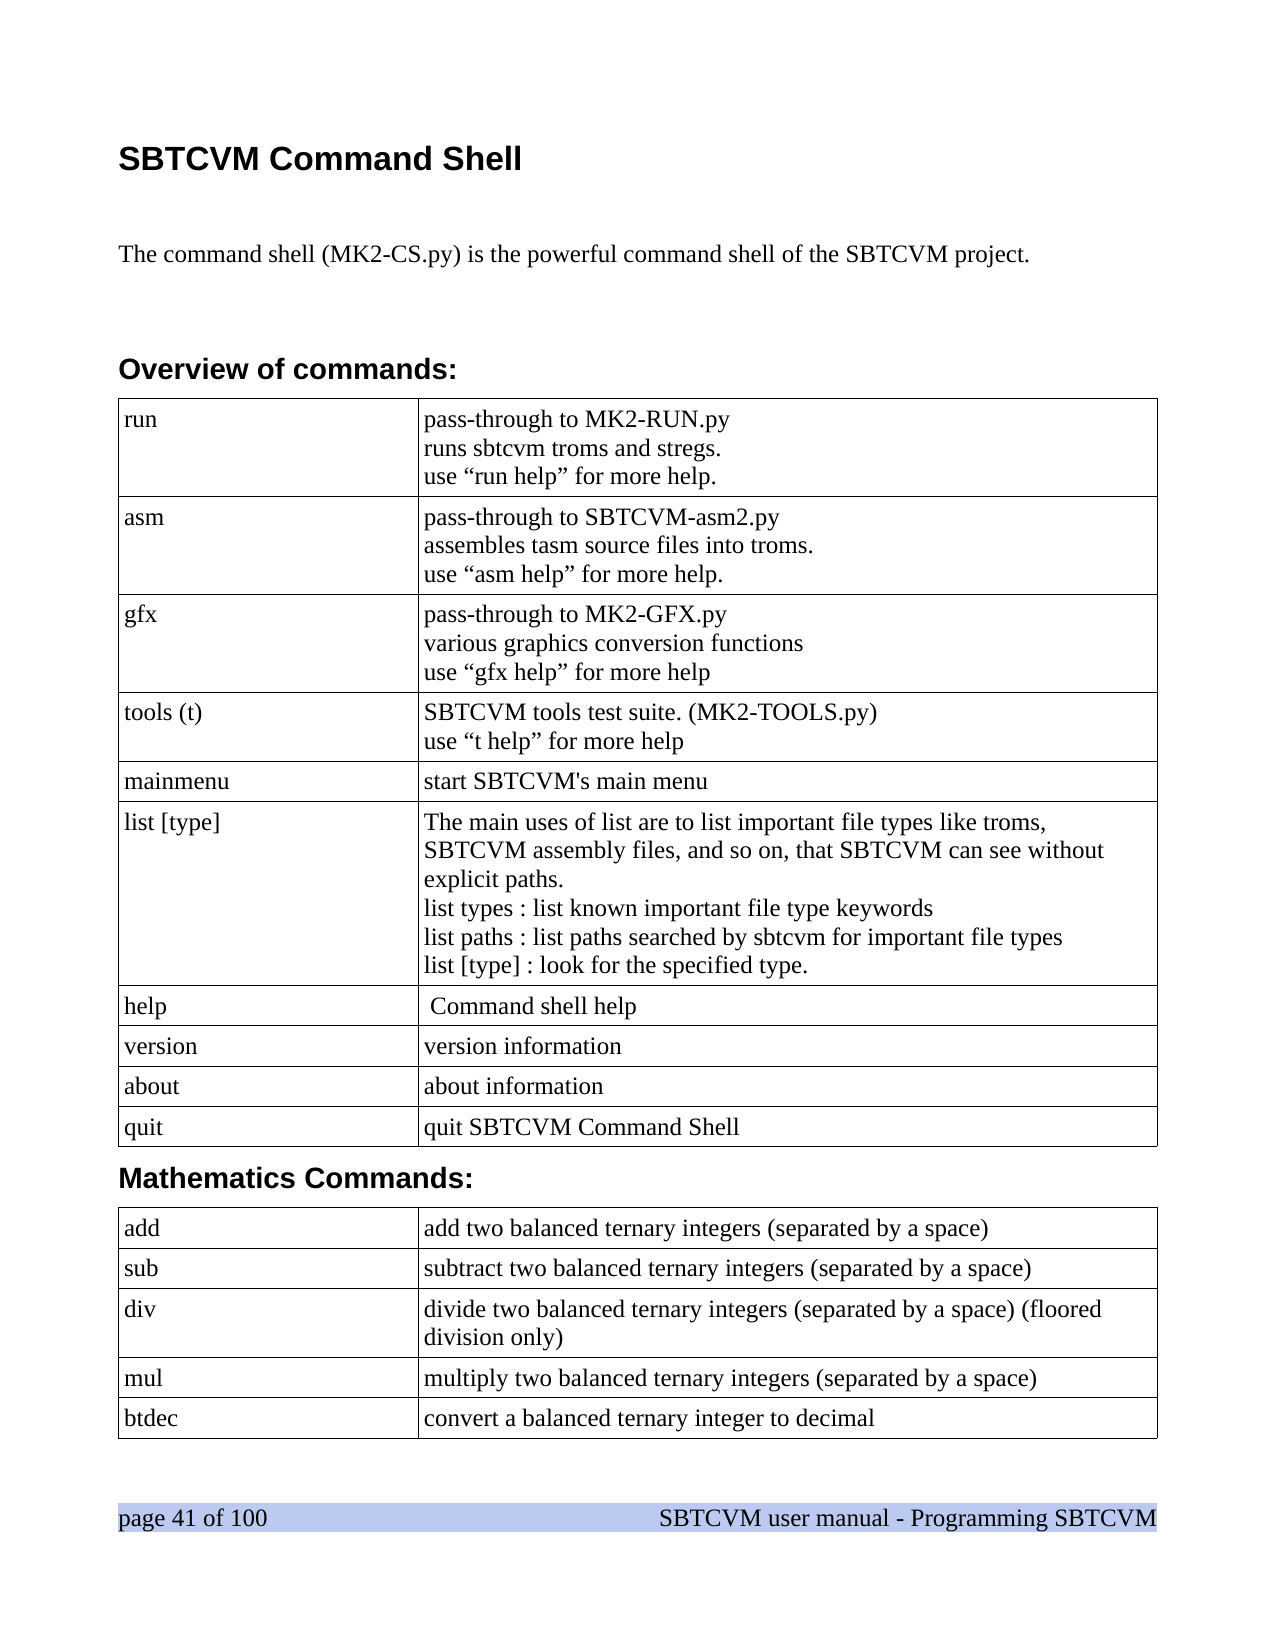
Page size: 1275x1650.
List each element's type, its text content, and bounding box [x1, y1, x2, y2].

table_cell tools (t) [119, 693, 418, 761]
subtitle Overview of commands: [118, 352, 1157, 386]
table_cell convert a balanced ternary integer to decimal [419, 1398, 1157, 1437]
table_cell about [119, 1067, 418, 1106]
table_cell list [type] [119, 802, 418, 985]
table_cell quit SBTCVM Command Shell [419, 1107, 1157, 1146]
table_cell SBTCVM tools test suite. (MK2-TOOLS.py) use “t help” for more help [419, 693, 1157, 761]
table_cell subtract two balanced ternary integers (separated by a space) [419, 1249, 1157, 1288]
table_cell asm [119, 497, 418, 594]
table_cell multiply two balanced ternary integers (separated by a space) [419, 1358, 1157, 1397]
table_cell pass-through to SBTCVM-asm2.py assembles tasm source files into troms. use “asm help” for more help. [419, 497, 1157, 594]
table_cell btdec [119, 1398, 418, 1437]
table_cell The main uses of list are to list important file types like troms, SBTCVM assembly files, and so on, that SBTCVM can see without explicit paths. list types : list known important file type keywords list paths : list paths searched by sbtcvm for important file types list [type] : look for the specified type. [419, 802, 1157, 985]
table_cell div [119, 1289, 418, 1357]
table_cell version information [419, 1026, 1157, 1066]
table_cell help [119, 986, 418, 1025]
table_cell sub [119, 1249, 418, 1288]
subtitle Mathematics Commands: [118, 1161, 1157, 1195]
table_cell version [119, 1026, 418, 1066]
subtitle SBTCVM Command Shell [118, 139, 1157, 178]
text The command shell (MK2-CS.py) is the powerful command shell of the SBTCVM project. [118, 239, 1157, 268]
table_header add [119, 1208, 418, 1247]
table_cell mainmenu [119, 762, 418, 801]
table_cell divide two balanced ternary integers (separated by a space) (floored division only) [419, 1289, 1157, 1357]
table_cell pass-through to MK2-GFX.py various graphics conversion functions use “gfx help” for more help [419, 595, 1157, 692]
table_cell mul [119, 1358, 418, 1397]
table_header add two balanced ternary integers (separated by a space) [419, 1208, 1157, 1247]
table_header run [119, 399, 418, 496]
table_cell start SBTCVM's main menu [419, 762, 1157, 801]
table_cell about information [419, 1067, 1157, 1106]
table_header pass-through to MK2-RUN.py runs sbtcvm troms and stregs. use “run help” for more help. [419, 399, 1157, 496]
table_cell gfx [119, 595, 418, 692]
table_cell quit [119, 1107, 418, 1146]
table_cell Command shell help [419, 986, 1157, 1025]
